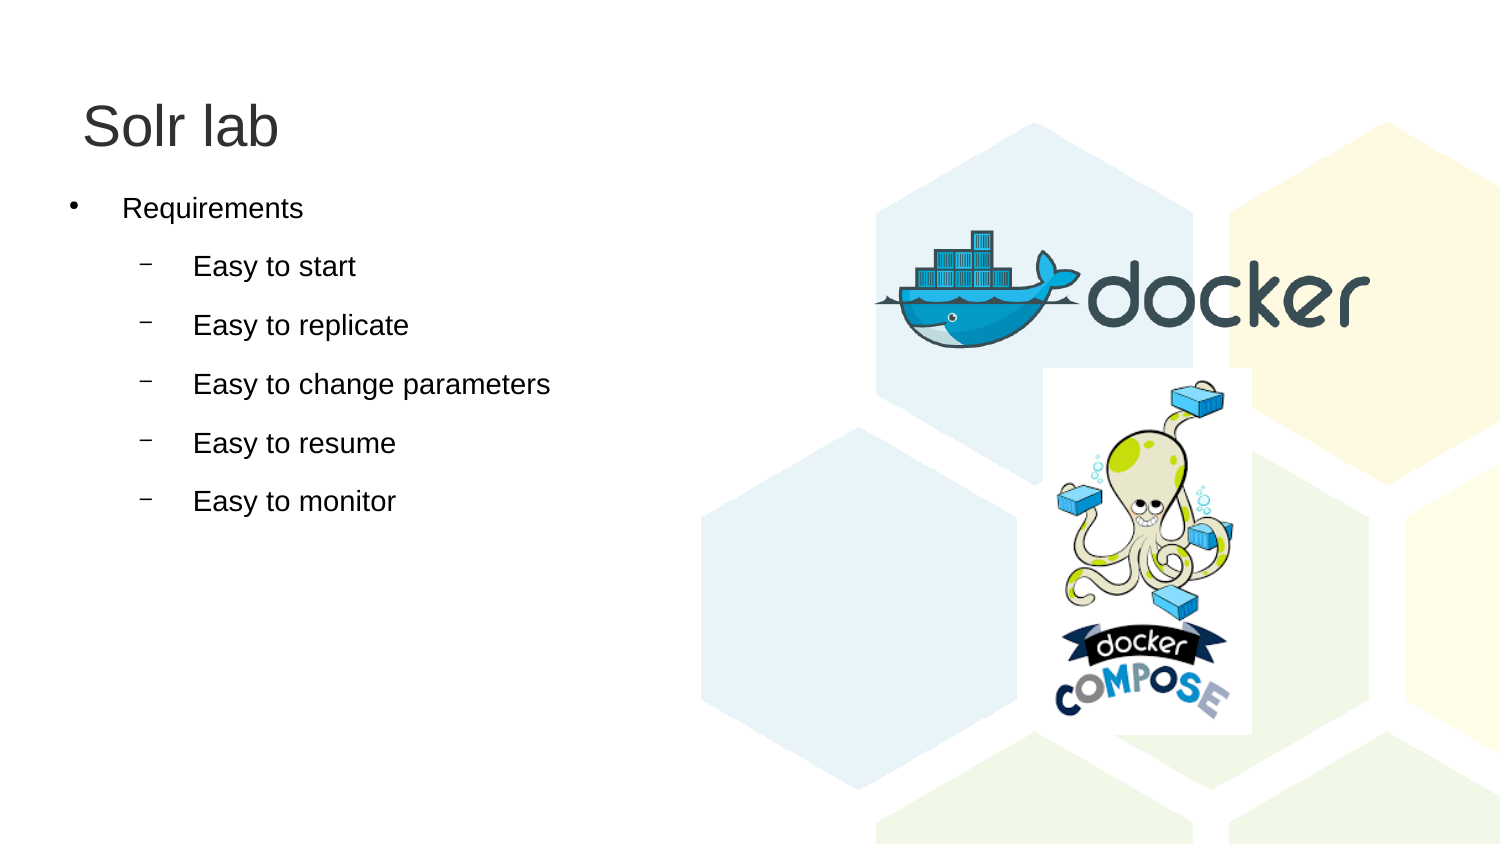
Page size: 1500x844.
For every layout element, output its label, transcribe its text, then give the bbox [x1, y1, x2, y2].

list Requirements Easy to start Easy to replicate Easy to change parameters Easy to resume Easy to monitor [51, 189, 734, 750]
picture [0, 0, 1500, 844]
title Solr lab [51, 72, 1449, 167]
